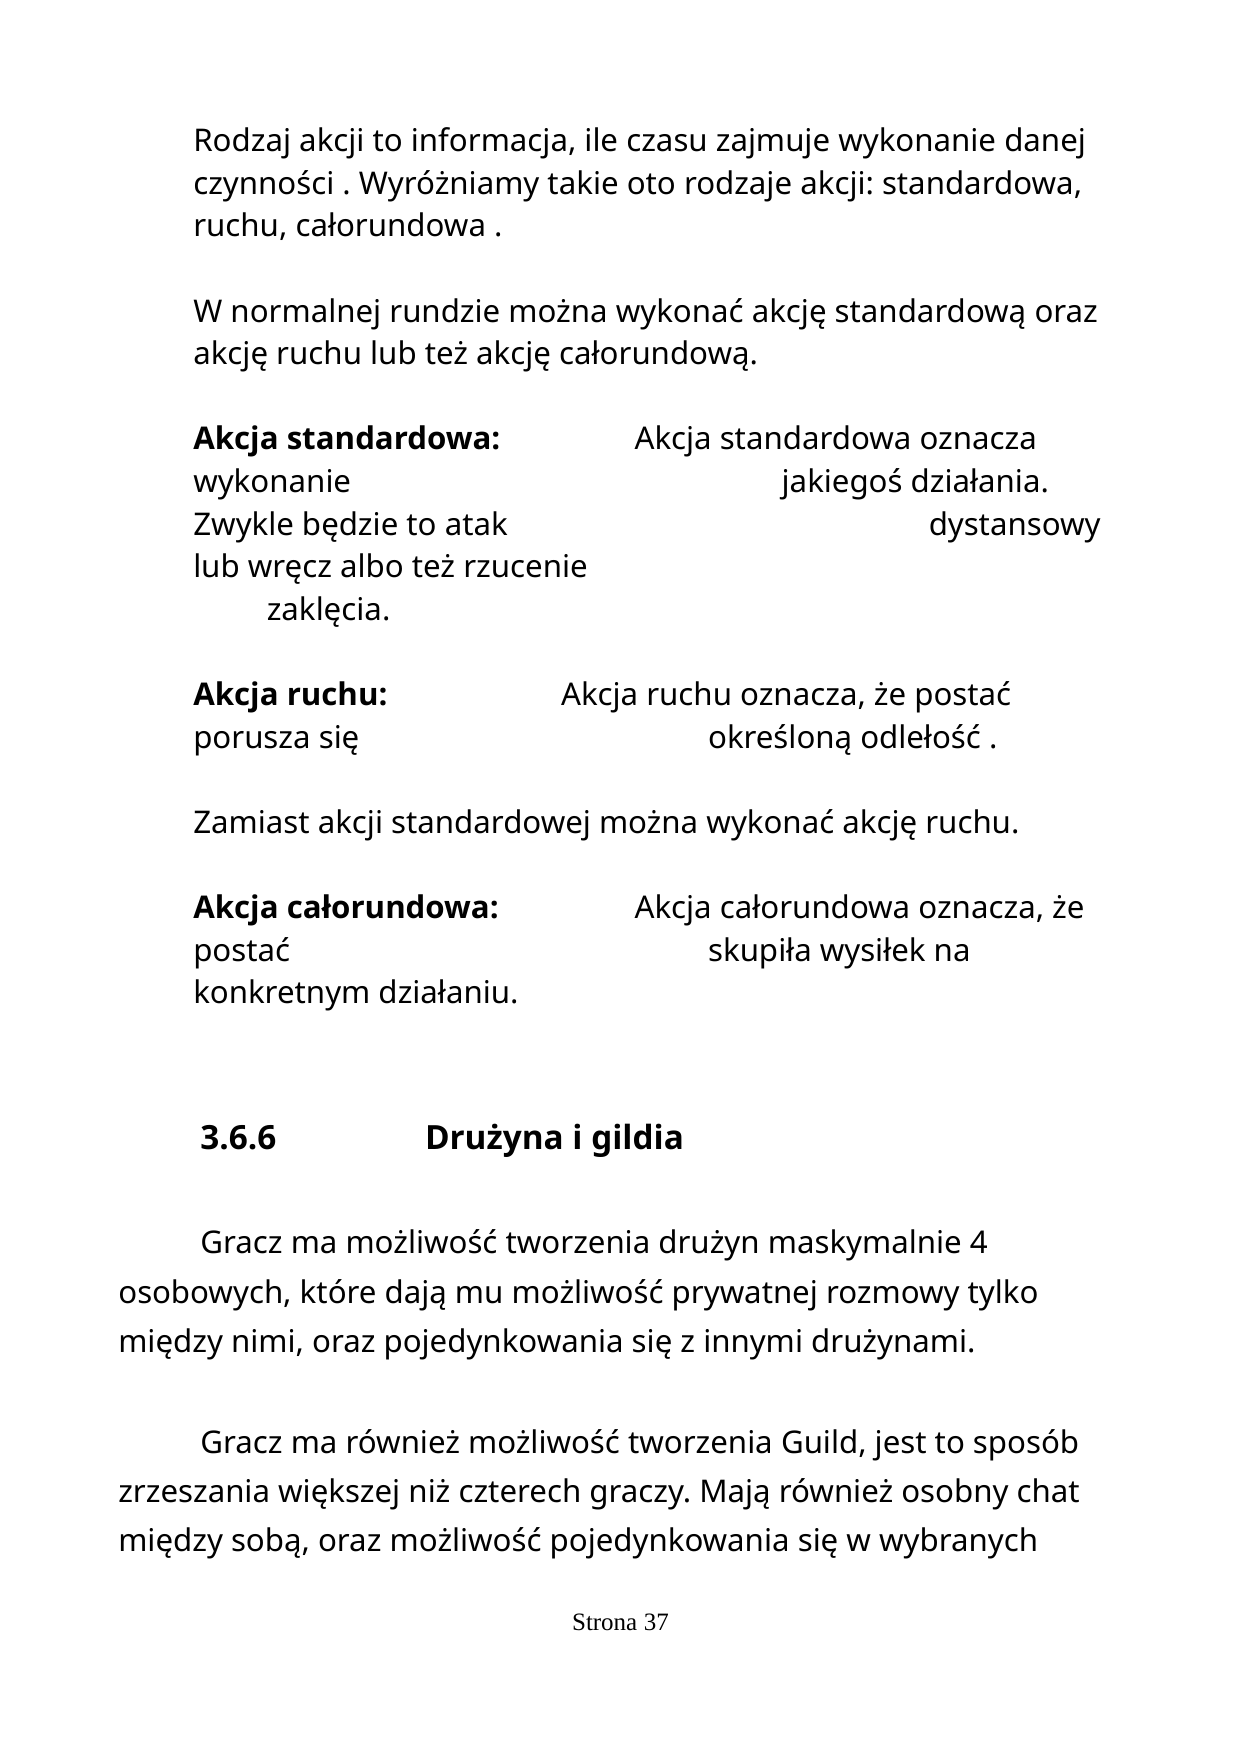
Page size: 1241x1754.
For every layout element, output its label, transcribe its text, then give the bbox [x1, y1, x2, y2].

text Gracz ma również możliwość tworzenia Guild, jest to sposób zrzeszania większej niż czterech graczy. Mają również osobny chat między sobą, oraz możliwość pojedynkowania się w wybranych [118, 1420, 1122, 1561]
list Zamiast akcji standardowej można wykonać akcję ruchu. [156, 800, 1122, 842]
list Rodzaj akcji to informacja, ile czasu zajmuje wykonanie danej czynności . Wyróżniamy takie oto rodzaje akcji: standardowa, ruchu, całorundowa . [156, 118, 1122, 246]
list Akcja standardowa: Akcja standardowa oznacza wykonanie jakiegoś działania. Zwykle będzie to atak dystansowy lub wręcz albo też rzucenie zaklęcia. [156, 416, 1122, 629]
text 3.6.6 Drużyna i gildia [118, 1114, 1122, 1159]
list W normalnej rundzie można wykonać akcję standardową oraz akcję ruchu lub też akcję całorundową. [156, 288, 1122, 374]
list Akcja ruchu: Akcja ruchu oznacza, że postać porusza się określoną odlełość . [156, 672, 1122, 757]
text Gracz ma możliwość tworzenia drużyn maskymalnie 4 osobowych, które dają mu możliwość prywatnej rozmowy tylko między nimi, oraz pojedynkowania się z innymi drużynami. [118, 1218, 1122, 1362]
list Akcja całorundowa: Akcja całorundowa oznacza, że postać skupiła wysiłek na konkretnym działaniu. [156, 885, 1122, 1013]
